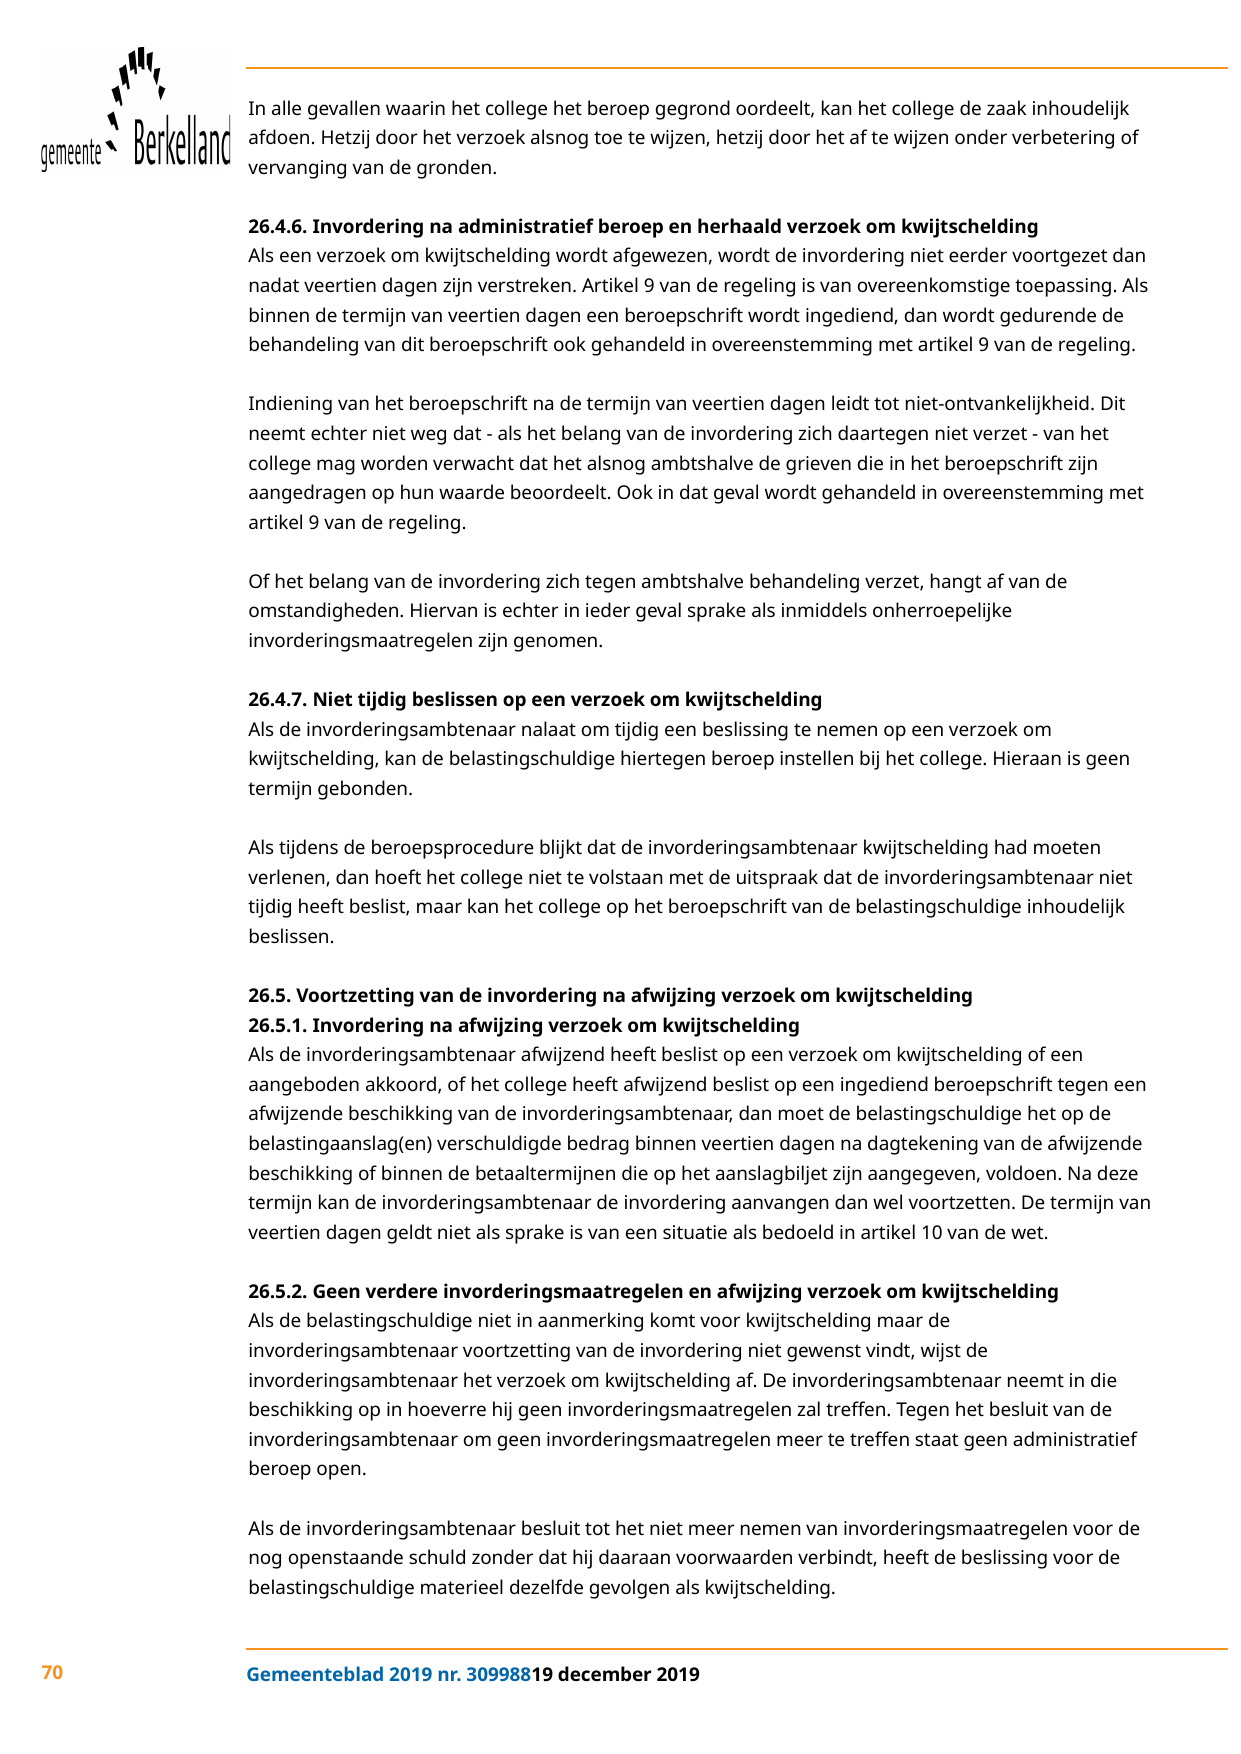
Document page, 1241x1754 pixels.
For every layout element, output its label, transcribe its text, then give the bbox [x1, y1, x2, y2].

text Indiening van het beroepschrift na de termijn van veertien dagen leidt tot niet-ontvankelijkheid. Dit neemt echter niet weg dat - als het belang van de invordering zich daartegen niet verzet - van het college mag worden verwacht dat het alsnog ambtshalve de grieven die in het beroepschrift zijn aangedragen op hun waarde beoordeelt. Ook in dat geval wordt gehandeld in overeenstemming met artikel 9 van de regeling. [248, 391, 1152, 535]
text 26.5.2. Geen verdere invorderingsmaatregelen en afwijzing verzoek om kwijtschelding [248, 1278, 1152, 1304]
text Als de belastingschuldige niet in aanmerking komt voor kwijtschelding maar de invorderingsambtenaar voortzetting van de invordering niet gewenst vindt, wijst de invorderingsambtenaar het verzoek om kwijtschelding af. De invorderingsambtenaar neemt in die beschikking op in hoeverre hij geen invorderingsmaatregelen zal treffen. Tegen het besluit van de invorderingsambtenaar om geen invorderingsmaatregelen meer te treffen staat geen administratief beroep open. [248, 1308, 1152, 1481]
text 26.4.7. Niet tijdig beslissen op een verzoek om kwijtschelding [248, 686, 1152, 712]
text Als de invorderingsambtenaar besluit tot het niet meer nemen van invorderingsmaatregelen voor de nog openstaande schuld zonder dat hij daaraan voorwaarden verbindt, heeft de beslissing voor de belastingschuldige materieel dezelfde gevolgen als kwijtschelding. [248, 1515, 1152, 1600]
text Als de invorderingsambtenaar afwijzend heeft beslist op een verzoek om kwijtschelding of een aangeboden akkoord, of het college heeft afwijzend beslist op een ingediend beroepschrift tegen een afwijzende beschikking van de invorderingsambtenaar, dan moet de belastingschuldige het op de belastingaanslag(en) verschuldigde bedrag binnen veertien dagen na dagtekening van de afwijzende beschikking of binnen de betaaltermijnen die op het aanslagbiljet zijn aangegeven, voldoen. Na deze termijn kan de invorderingsambtenaar de invordering aanvangen dan wel voortzetten. De termijn van veertien dagen geldt niet als sprake is van een situatie als bedoeld in artikel 10 van de wet. [248, 1041, 1152, 1245]
text Als een verzoek om kwijtschelding wordt afgewezen, wordt de invordering niet eerder voortgezet dan nadat veertien dagen zijn verstreken. Artikel 9 van de regeling is van overeenkomstige toepassing. Als binnen de termijn van veertien dagen een beroepschrift wordt ingediend, dan wordt gedurende de behandeling van dit beroepschrift ook gehandeld in overeenstemming met artikel 9 van de regeling. [248, 243, 1152, 357]
text 26.5.1. Invordering na afwijzing verzoek om kwijtschelding [248, 1012, 1152, 1038]
text Als tijdens de beroepsprocedure blijkt dat de invorderingsambtenaar kwijtschelding had moeten verlenen, dan hoeft het college niet te volstaan met de uitspraak dat de invorderingsambtenaar niet tijdig heeft beslist, maar kan het college op het beroepschrift van de belastingschuldige inhoudelijk beslissen. [248, 834, 1152, 949]
text Of het belang van de invordering zich tegen ambtshalve behandeling verzet, hangt af van de omstandigheden. Hiervan is echter in ieder geval sprake als inmiddels onherroepelijke invorderingsmaatregelen zijn genomen. [248, 568, 1152, 653]
text 26.5. Voortzetting van de invordering na afwijzing verzoek om kwijtschelding [248, 982, 1152, 1008]
picture [41, 47, 231, 172]
text 26.4.6. Invordering na administratief beroep en herhaald verzoek om kwijtschelding [248, 213, 1152, 239]
text Als de invorderingsambtenaar nalaat om tijdig een beslissing te nemen op een verzoek om kwijtschelding, kan de belastingschuldige hiertegen beroep instellen bij het college. Hieraan is geen termijn gebonden. [248, 716, 1152, 801]
text In alle gevallen waarin het college het beroep gegrond oordeelt, kan het college de zaak inhoudelijk afdoen. Hetzij door het verzoek alsnog toe te wijzen, hetzij door het af te wijzen onder verbetering of vervanging van de gronden. [248, 95, 1152, 180]
